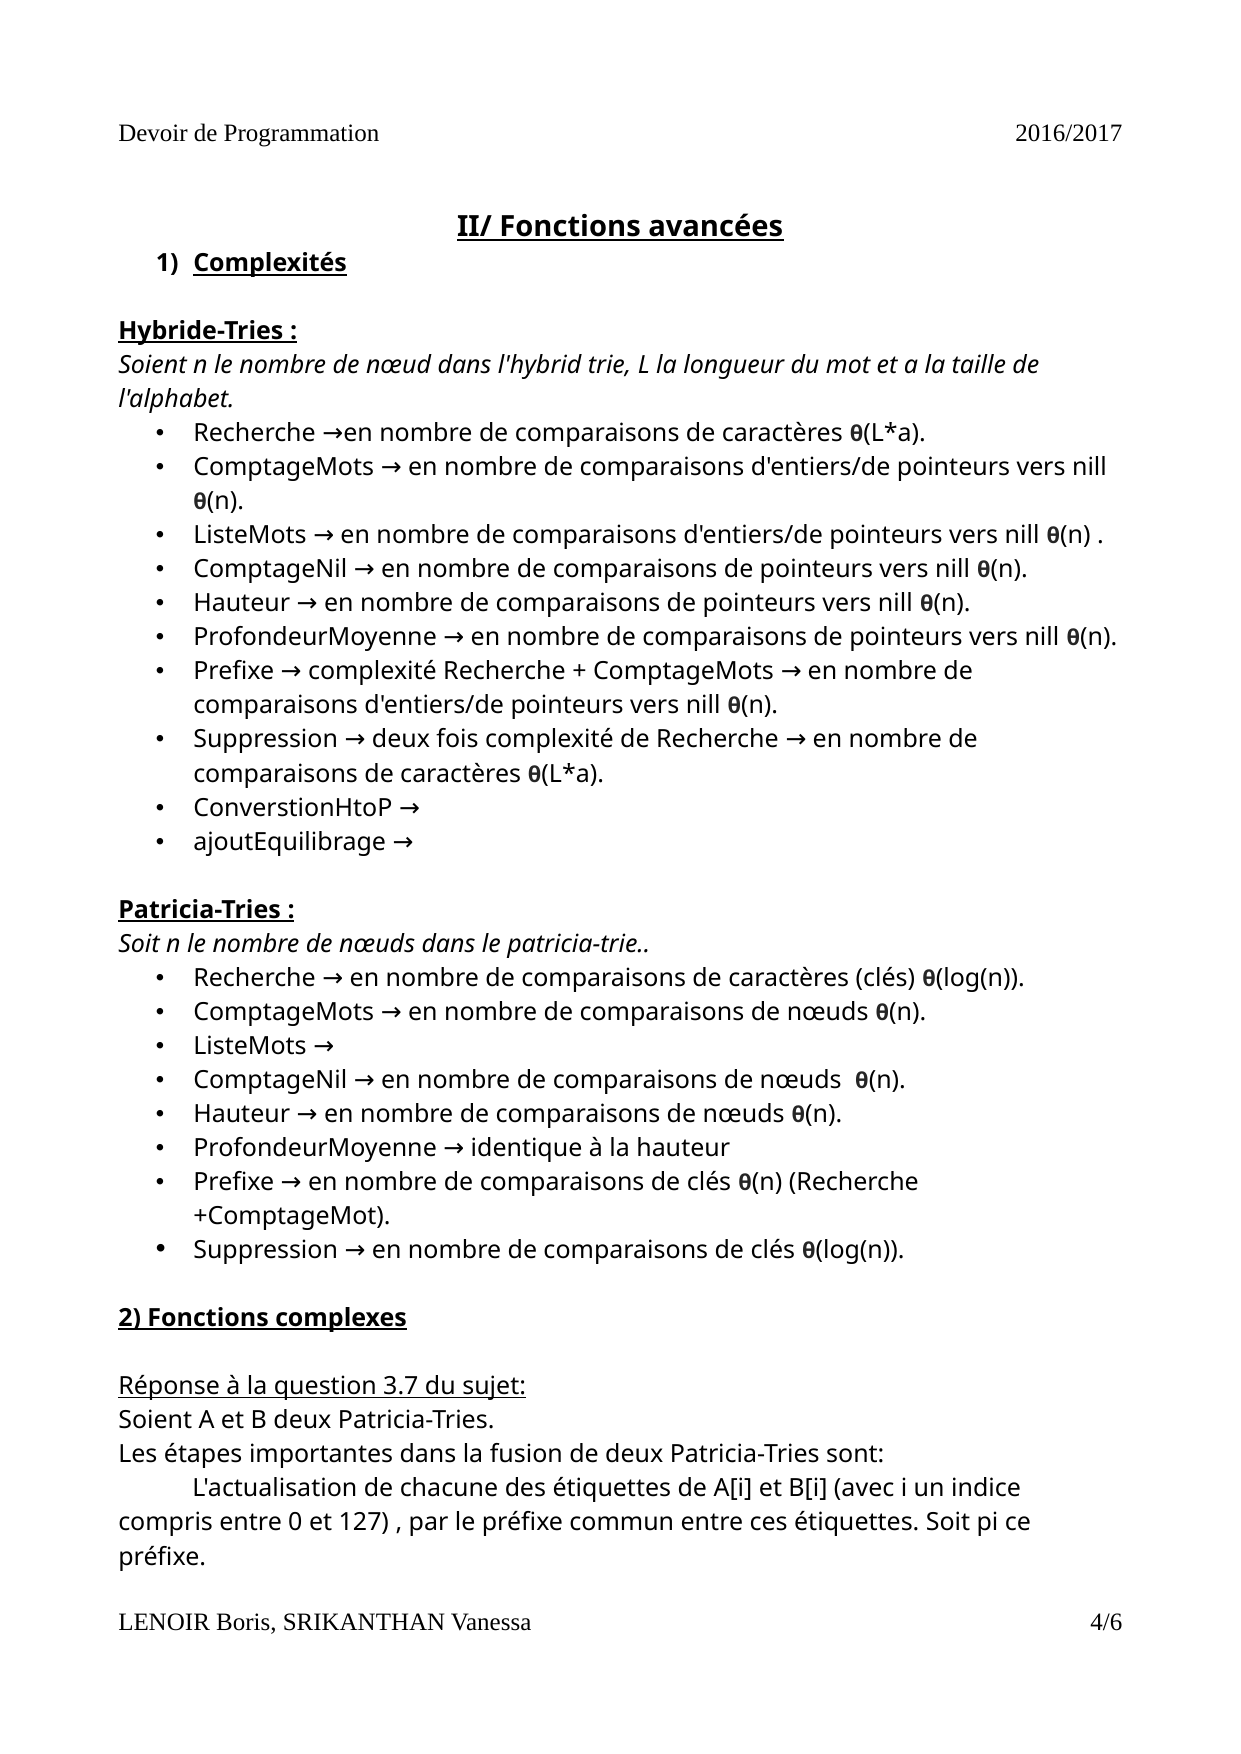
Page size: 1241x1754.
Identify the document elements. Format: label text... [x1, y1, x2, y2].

list Prefixe → complexité Recherche + ComptageMots → en nombre de comparaisons d'entiers/de pointeurs vers nill θ(n). [156, 653, 1122, 721]
list Hauteur → en nombre de comparaisons de nœuds θ(n). [156, 1096, 1122, 1130]
list ProfondeurMoyenne → en nombre de comparaisons de pointeurs vers nill θ(n). [156, 619, 1122, 653]
text Les étapes importantes dans la fusion de deux Patricia-Tries sont: [118, 1436, 1122, 1470]
list Suppression → en nombre de comparaisons de clés θ(log(n)). [156, 1232, 1122, 1266]
list Suppression → deux fois complexité de Recherche → en nombre de comparaisons de caractères θ(L*a). [156, 721, 1122, 789]
text Hybride-Tries : [118, 312, 1122, 346]
list ListeMots → en nombre de comparaisons d'entiers/de pointeurs vers nill θ(n) . [156, 517, 1122, 551]
list Complexités [156, 245, 1122, 279]
list Hauteur → en nombre de comparaisons de pointeurs vers nill θ(n). [156, 585, 1122, 619]
list Recherche →en nombre de comparaisons de caractères θ(L*a). [156, 414, 1122, 449]
text 2) Fonctions complexes [118, 1300, 1122, 1334]
text II/ Fonctions avancées [118, 205, 1122, 245]
list Prefixe → en nombre de comparaisons de clés θ(n) (Recherche +ComptageMot). [156, 1164, 1122, 1232]
list ProfondeurMoyenne → identique à la hauteur [156, 1130, 1122, 1164]
list ComptageMots → en nombre de comparaisons de nœuds θ(n). [156, 994, 1122, 1028]
text Réponse à la question 3.7 du sujet: [118, 1368, 1122, 1402]
list ajoutEquilibrage → [156, 823, 1122, 857]
list ComptageNil → en nombre de comparaisons de nœuds θ(n). [156, 1062, 1122, 1096]
text Soient A et B deux Patricia-Tries. [118, 1402, 1122, 1436]
text Soient n le nombre de nœud dans l'hybrid trie, L la longueur du mot et a la taille de l'alphabet. [118, 346, 1122, 414]
list Recherche → en nombre de comparaisons de caractères (clés) θ(log(n)). [156, 959, 1122, 994]
text L'actualisation de chacune des étiquettes de A[i] et B[i] (avec i un indice compris entre 0 et 127) , par le préfixe commun entre ces étiquettes. Soit pi ce préfixe. [118, 1470, 1122, 1572]
text Soit n le nombre de nœuds dans le patricia-trie.. [118, 926, 1122, 959]
list ListeMots → [156, 1028, 1122, 1062]
list ComptageMots → en nombre de comparaisons d'entiers/de pointeurs vers nill θ(n). [156, 449, 1122, 517]
text Patricia-Tries : [118, 857, 1122, 926]
list ComptageNil → en nombre de comparaisons de pointeurs vers nill θ(n). [156, 551, 1122, 585]
list ConverstionHtoP → [156, 789, 1122, 823]
